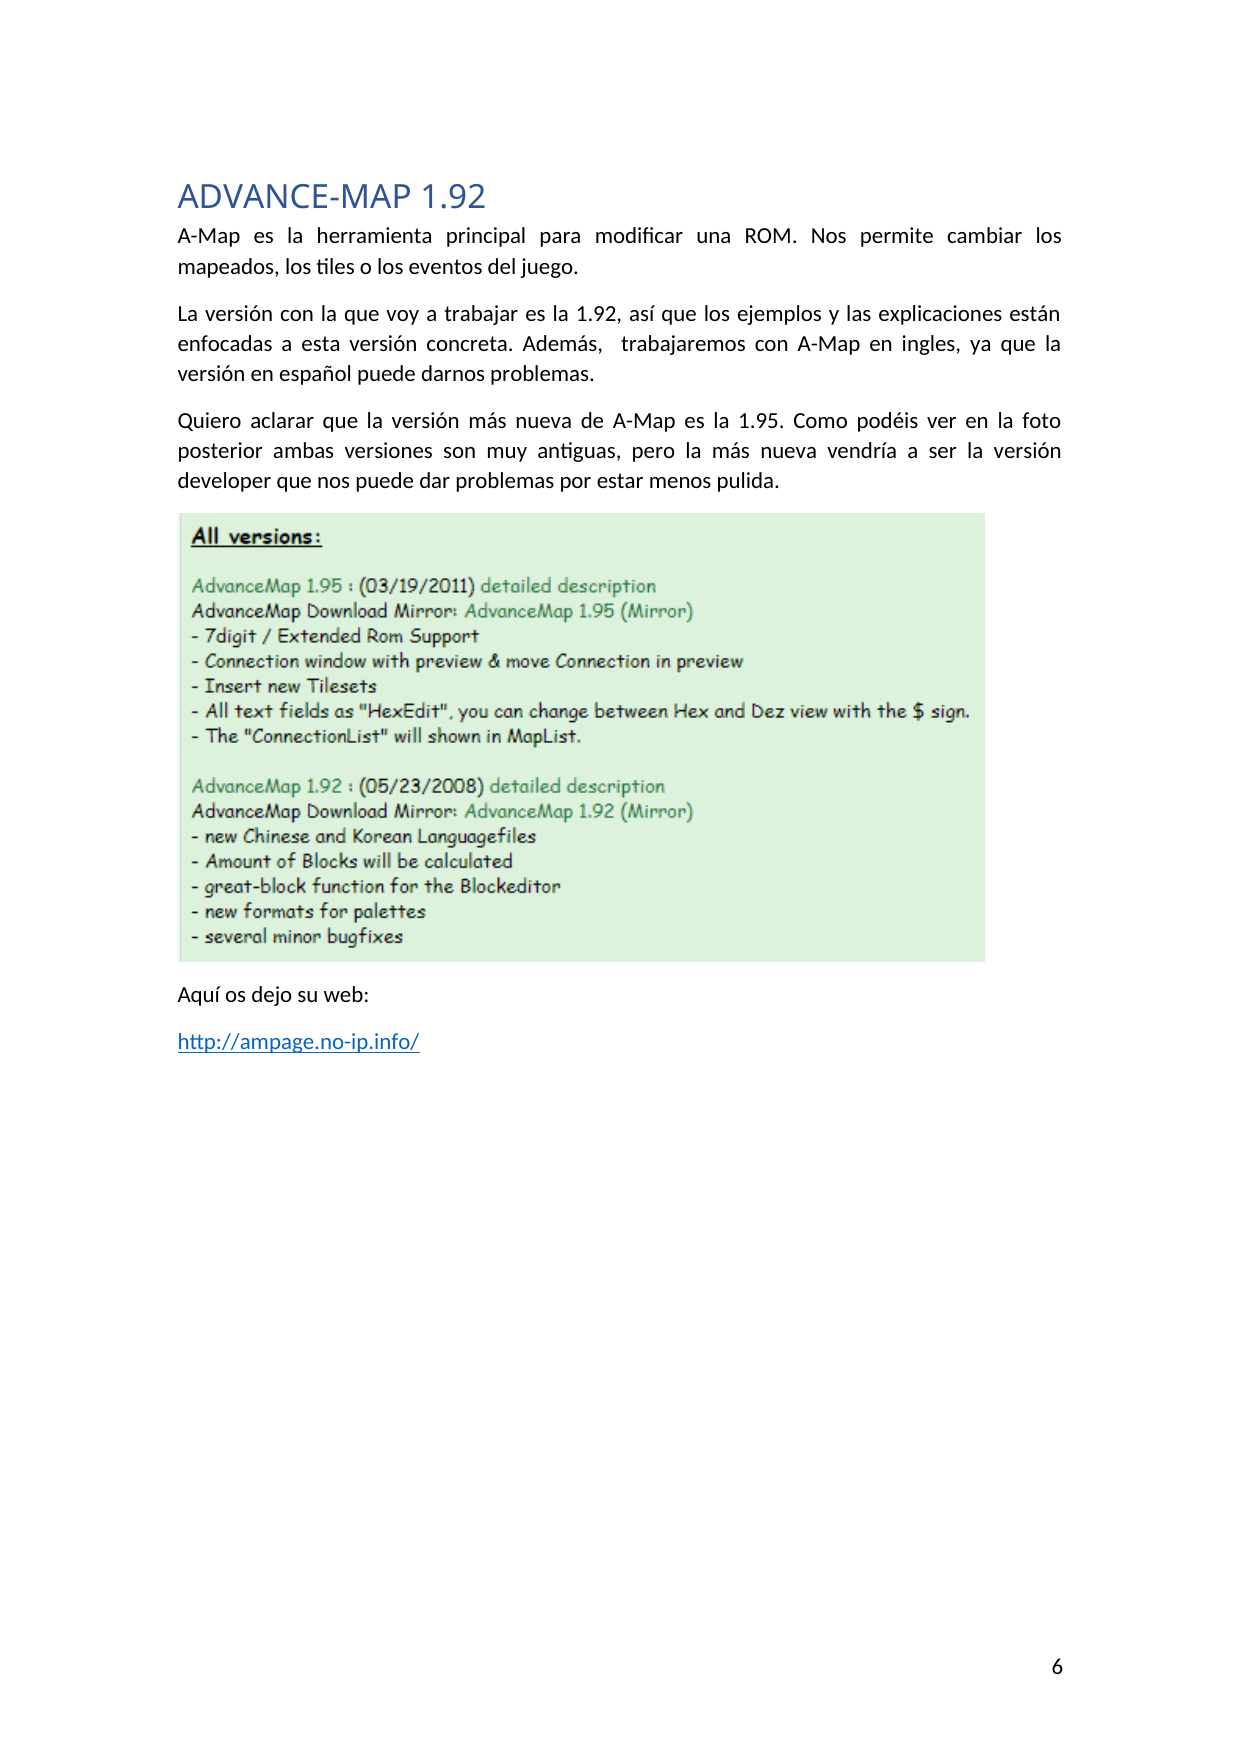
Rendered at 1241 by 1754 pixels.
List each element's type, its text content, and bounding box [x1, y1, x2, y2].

subtitle ADVANCE-MAP 1.92 [177, 173, 1063, 218]
text La versión con la que voy a trabajar es la 1.92, así que los ejemplos y las explicaciones están enfocadas a esta versión concreta. Además, trabajaremos con A-Map en ingles, ya que la versión en español puede darnos problemas. [177, 299, 1063, 387]
picture [177, 513, 985, 962]
text A-Map es la herramienta principal para modificar una ROM. Nos permite cambiar los mapeados, los tiles o los eventos del juego. [177, 222, 1063, 280]
text http://ampage.no-ip.info/ [177, 1027, 1063, 1056]
text Quiero aclarar que la versión más nueva de A-Map es la 1.95. Como podéis ver en la foto posterior ambas versiones son muy antiguas, pero la más nueva vendría a ser la versión developer que nos puede dar problemas por estar menos pulida. [177, 406, 1063, 494]
text Aquí os dejo su web: [177, 981, 1063, 1009]
